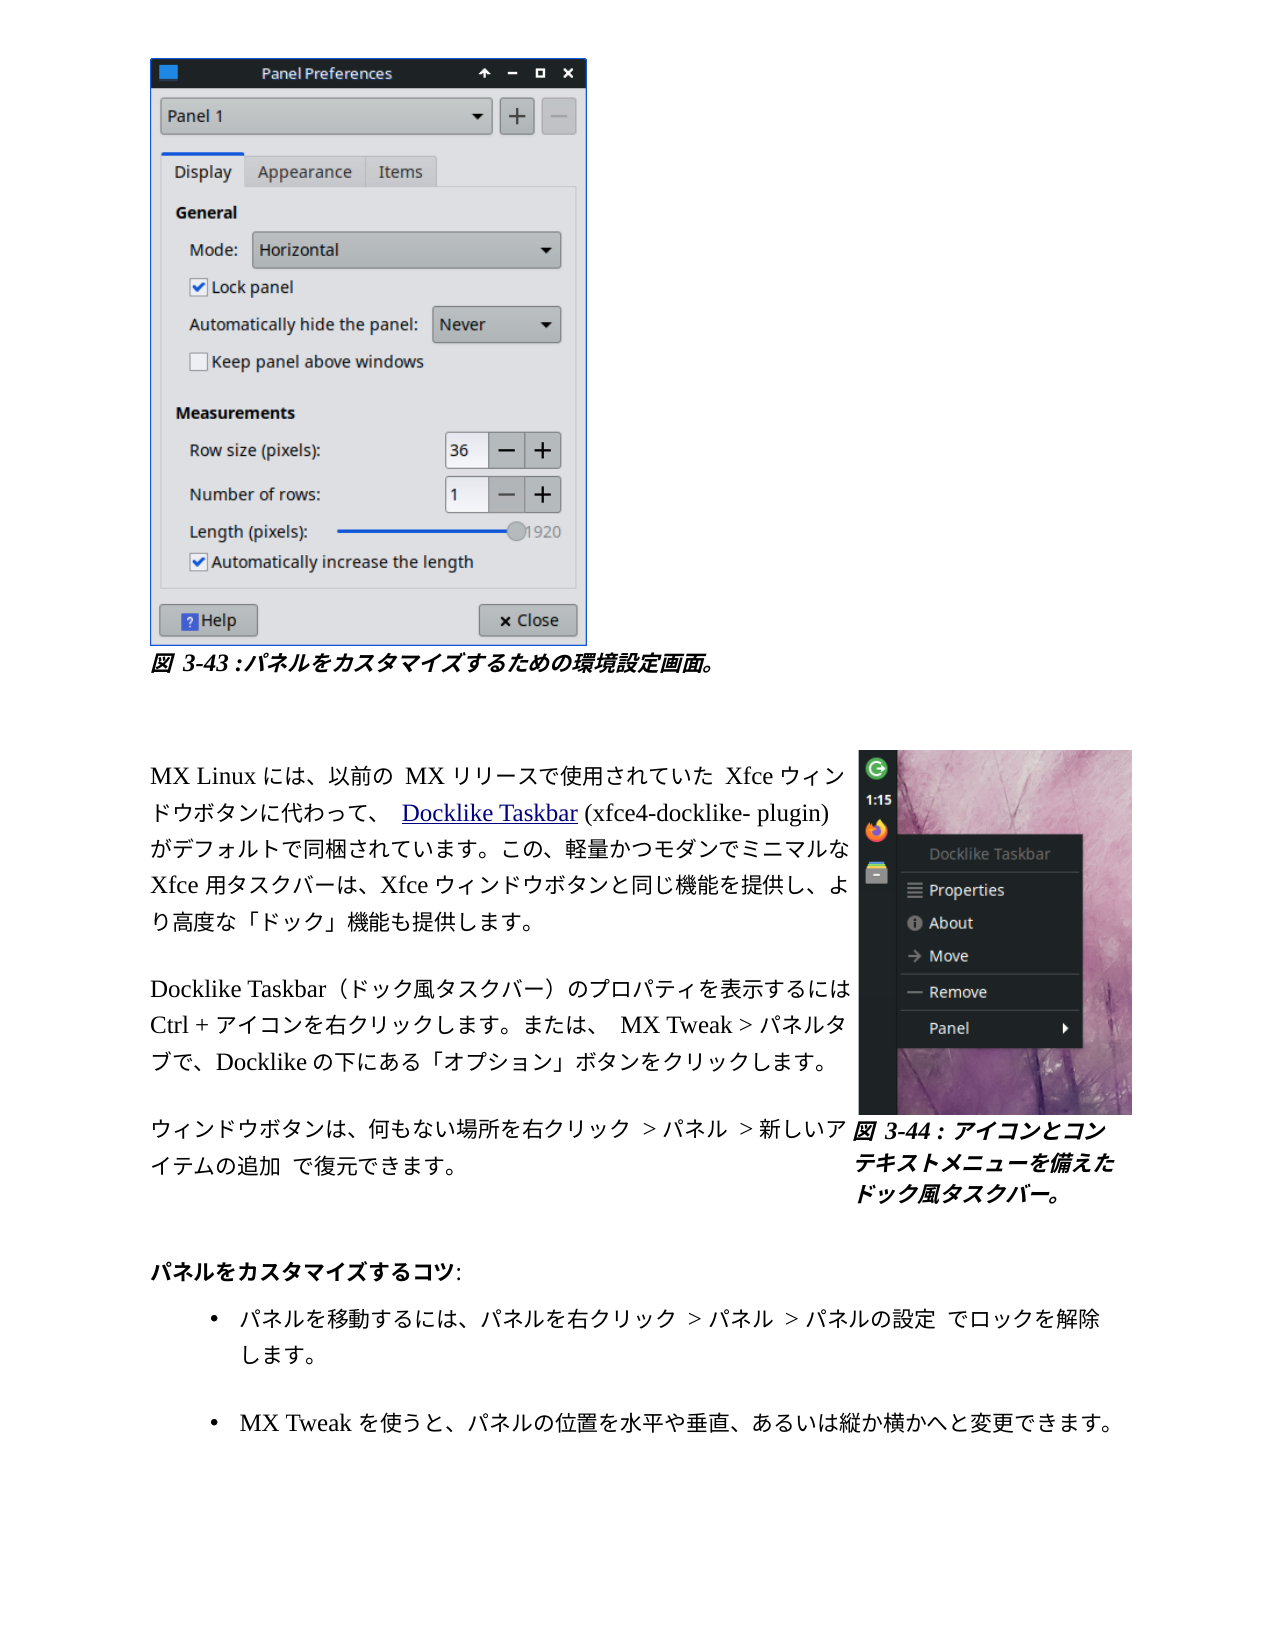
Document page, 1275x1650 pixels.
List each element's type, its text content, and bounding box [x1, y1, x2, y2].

text ウィンドウボタンは、何もない場所を右クリック > パネル > 新しいアイテムの追加 で復元できます。 [150, 1112, 852, 1181]
text 図 3-44 : アイコンとコンテキストメニューを備えたドック風タスクバー。 [852, 1115, 1125, 1209]
text パネルをカスタマイズするコツ: [150, 1254, 1125, 1286]
text Docklike Taskbar（ドック風タスクバー）のプロパティを表示するには、Ctrl + アイコンを右クリックします。または、 MX Tweak > パネルタブで、Docklikeの下にある「オプション」ボタンをクリックします。 [150, 972, 852, 1077]
list パネルを移動するには、パネルを右クリック > パネル > パネルの設定 でロックを解除します。 [210, 1302, 1109, 1370]
text MX Linux には、以前の MX リリースで使用されていた Xfce ウィンドウボタンに代わって、 Docklike Taskbar (xfce4-docklike- plugin) がデフォルトで同梱されています。この、軽量かつモダンでミニマルな Xfce 用タスクバーは、Xfce ウィンドウボタンと同じ機能を提供し、より高度な「ドック」機能も提供します。 [150, 759, 858, 936]
list MX Tweak を使うと、パネルの位置を水平や垂直、あるいは縦か横かへと変更できます。 [210, 1406, 1109, 1438]
picture [150, 58, 587, 646]
picture [858, 750, 1132, 1115]
text 図 3-43 :パネルをカスタマイズするための環境設定画面。 [150, 646, 1125, 677]
